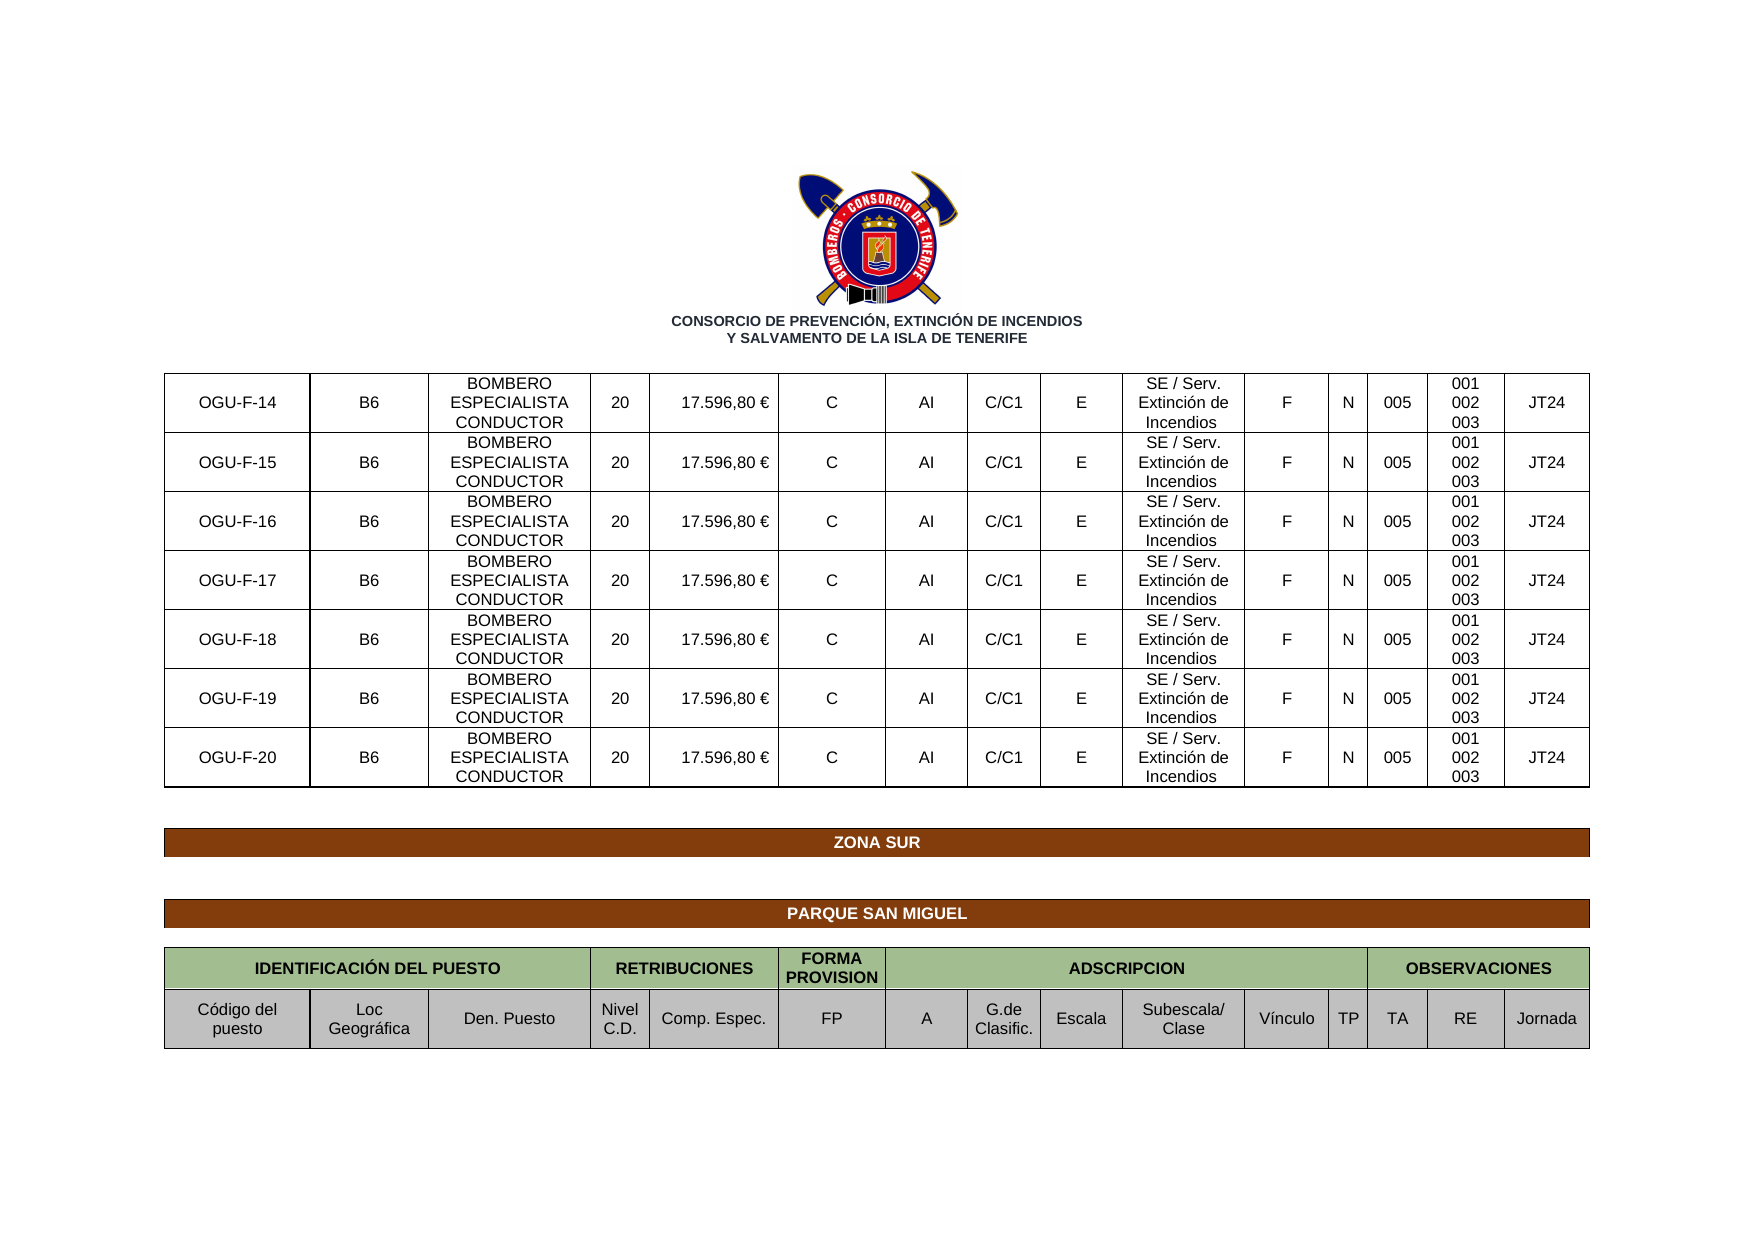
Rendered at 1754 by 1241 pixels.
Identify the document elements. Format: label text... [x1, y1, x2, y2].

table_cell JT24 [1505, 433, 1589, 491]
table_cell BOMBERO ESPECIALISTA CONDUCTOR [429, 492, 590, 550]
table_cell E [1041, 433, 1122, 491]
table_cell 20 [591, 728, 649, 786]
table_cell 005 [1368, 551, 1427, 609]
table_cell 005 [1368, 492, 1427, 550]
table_cell 001 002 003 [1428, 374, 1504, 432]
table_cell 17.596,80 € [650, 374, 778, 432]
table_cell [1432, 928, 1504, 947]
table_cell SE / Serv. Extinción de Incendios [1123, 551, 1244, 609]
table_cell 17.596,80 € [650, 551, 778, 609]
table_cell PARQUE SAN MIGUEL [165, 900, 1589, 928]
table_cell E [1041, 669, 1122, 727]
table_cell [428, 857, 591, 898]
table_cell F [1245, 728, 1328, 786]
table_cell AI [886, 433, 967, 491]
table_cell Nivel C.D. [591, 990, 649, 1048]
table_cell N [1329, 492, 1367, 550]
table_cell 001 002 003 [1428, 551, 1504, 609]
table_cell [886, 928, 967, 947]
table_cell C [779, 551, 885, 609]
table_cell OGU-F-19 [165, 669, 309, 727]
table_cell C/C1 [968, 374, 1040, 432]
table_cell OGU-F-14 [165, 374, 309, 432]
table_cell JT24 [1505, 669, 1589, 727]
table_cell C/C1 [968, 669, 1040, 727]
table_cell [1040, 857, 1122, 898]
table_cell Escala [1041, 990, 1122, 1048]
table_cell OGU-F-17 [165, 551, 309, 609]
table_cell [1504, 928, 1589, 947]
table_cell C [779, 433, 885, 491]
table_cell N [1329, 669, 1367, 727]
table_cell 20 [591, 374, 649, 432]
table_cell [1432, 857, 1504, 898]
table_cell OBSERVACIONES [1368, 948, 1589, 988]
table_cell 20 [591, 669, 649, 727]
table_cell C/C1 [968, 433, 1040, 491]
table_cell [968, 857, 1040, 898]
table_cell [165, 928, 310, 947]
table_cell 005 [1368, 374, 1427, 432]
table_cell ZONA SUR [165, 829, 1589, 857]
table_cell [165, 788, 1589, 828]
table_cell AI [886, 610, 967, 668]
table_cell 20 [591, 433, 649, 491]
table_cell SE / Serv. Extinción de Incendios [1123, 610, 1244, 668]
table_cell B6 [311, 669, 428, 727]
table_cell BOMBERO ESPECIALISTA CONDUCTOR [429, 433, 590, 491]
table_cell [165, 857, 310, 898]
table_cell C [779, 610, 885, 668]
table_cell N [1329, 374, 1367, 432]
table_cell JT24 [1505, 610, 1589, 668]
table_cell [310, 928, 428, 947]
table_cell [428, 928, 591, 947]
table_cell [591, 928, 649, 947]
table_cell 001 002 003 [1428, 492, 1504, 550]
table_cell B6 [311, 492, 428, 550]
table_cell TA [1368, 990, 1427, 1048]
table_cell C [779, 669, 885, 727]
table_cell 20 [591, 610, 649, 668]
table_cell Código del puesto [165, 990, 309, 1048]
table_cell 005 [1368, 669, 1427, 727]
table_cell JT24 [1505, 492, 1589, 550]
table_cell E [1041, 551, 1122, 609]
table_cell B6 [311, 610, 428, 668]
table_cell E [1041, 610, 1122, 668]
table_cell SE / Serv. Extinción de Incendios [1123, 669, 1244, 727]
table_cell [778, 857, 886, 898]
table_cell BOMBERO ESPECIALISTA CONDUCTOR [429, 374, 590, 432]
table_cell N [1329, 551, 1367, 609]
table_cell C/C1 [968, 610, 1040, 668]
table_cell 005 [1368, 728, 1427, 786]
table_cell AI [886, 669, 967, 727]
table_cell N [1329, 433, 1367, 491]
table_cell F [1245, 669, 1328, 727]
table_cell [591, 857, 649, 898]
table_cell F [1245, 374, 1328, 432]
table_cell 001 002 003 [1428, 610, 1504, 668]
table_cell [1504, 857, 1589, 898]
table_cell Jornada [1505, 990, 1589, 1048]
table_cell B6 [311, 728, 428, 786]
table_cell [1373, 857, 1432, 898]
table_cell [1329, 857, 1373, 898]
table_cell AI [886, 492, 967, 550]
table_cell OGU-F-15 [165, 433, 309, 491]
table_cell E [1041, 492, 1122, 550]
table_cell AI [886, 374, 967, 432]
table_cell C [779, 374, 885, 432]
table_cell 001 002 003 [1428, 669, 1504, 727]
table_cell F [1245, 551, 1328, 609]
table_cell [649, 857, 778, 898]
table_cell [886, 857, 967, 898]
table_cell OGU-F-20 [165, 728, 309, 786]
table_cell A [886, 990, 967, 1048]
table_cell C/C1 [968, 551, 1040, 609]
table_cell TP [1329, 990, 1367, 1048]
table_cell C [779, 492, 885, 550]
table_cell [1122, 928, 1245, 947]
table_cell JT24 [1505, 728, 1589, 786]
table_cell 17.596,80 € [650, 728, 778, 786]
table_cell G.de Clasific. [968, 990, 1040, 1048]
table_cell [1368, 928, 1432, 947]
table_cell [1122, 857, 1245, 898]
table_cell [1329, 928, 1368, 947]
table_cell C [779, 728, 885, 786]
table_cell SE / Serv. Extinción de Incendios [1123, 374, 1244, 432]
table_cell [968, 928, 1040, 947]
table_cell [1040, 928, 1122, 947]
table_cell 005 [1368, 610, 1427, 668]
table_cell 17.596,80 € [650, 433, 778, 491]
table_cell C/C1 [968, 492, 1040, 550]
table_cell 20 [591, 492, 649, 550]
table_cell [310, 857, 428, 898]
table_cell 17.596,80 € [650, 610, 778, 668]
table_cell OGU-F-16 [165, 492, 309, 550]
table_cell B6 [311, 433, 428, 491]
table_cell OGU-F-18 [165, 610, 309, 668]
table_cell Vínculo [1245, 990, 1328, 1048]
table_cell FORMA PROVISION [779, 948, 885, 988]
table_cell BOMBERO ESPECIALISTA CONDUCTOR [429, 551, 590, 609]
table_cell [1245, 857, 1329, 898]
table_cell F [1245, 610, 1328, 668]
table_cell N [1329, 728, 1367, 786]
table_cell IDENTIFICACIÓN DEL PUESTO [165, 948, 590, 988]
table_cell F [1245, 433, 1328, 491]
table_cell Subescala/ Clase [1123, 990, 1244, 1048]
table_cell ADSCRIPCION [886, 948, 1367, 988]
table_cell AI [886, 728, 967, 786]
table_cell BOMBERO ESPECIALISTA CONDUCTOR [429, 669, 590, 727]
table_cell 001 002 003 [1428, 433, 1504, 491]
table_cell Comp. Espec. [650, 990, 778, 1048]
table_cell 001 002 003 [1428, 728, 1504, 786]
table_cell RETRIBUCIONES [591, 948, 778, 988]
table_cell [1245, 928, 1329, 947]
table_cell SE / Serv. Extinción de Incendios [1123, 728, 1244, 786]
table_cell Loc Geográfica [311, 990, 428, 1048]
table_cell E [1041, 374, 1122, 432]
table_cell SE / Serv. Extinción de Incendios [1123, 492, 1244, 550]
table_cell 005 [1368, 433, 1427, 491]
table_cell B6 [311, 374, 428, 432]
table_cell 17.596,80 € [650, 492, 778, 550]
table_cell RE [1428, 990, 1504, 1048]
table_cell SE / Serv. Extinción de Incendios [1123, 433, 1244, 491]
table_cell N [1329, 610, 1367, 668]
table_cell 17.596,80 € [650, 669, 778, 727]
table_cell JT24 [1505, 374, 1589, 432]
table_cell F [1245, 492, 1328, 550]
table_cell B6 [311, 551, 428, 609]
table_cell E [1041, 728, 1122, 786]
table_cell BOMBERO ESPECIALISTA CONDUCTOR [429, 610, 590, 668]
table_cell FP [779, 990, 885, 1048]
table_cell JT24 [1505, 551, 1589, 609]
table_cell 20 [591, 551, 649, 609]
table_cell [778, 928, 886, 947]
table_cell BOMBERO ESPECIALISTA CONDUCTOR [429, 728, 590, 786]
table_cell Den. Puesto [429, 990, 590, 1048]
table_cell AI [886, 551, 967, 609]
table_cell C/C1 [968, 728, 1040, 786]
table_cell [649, 928, 778, 947]
